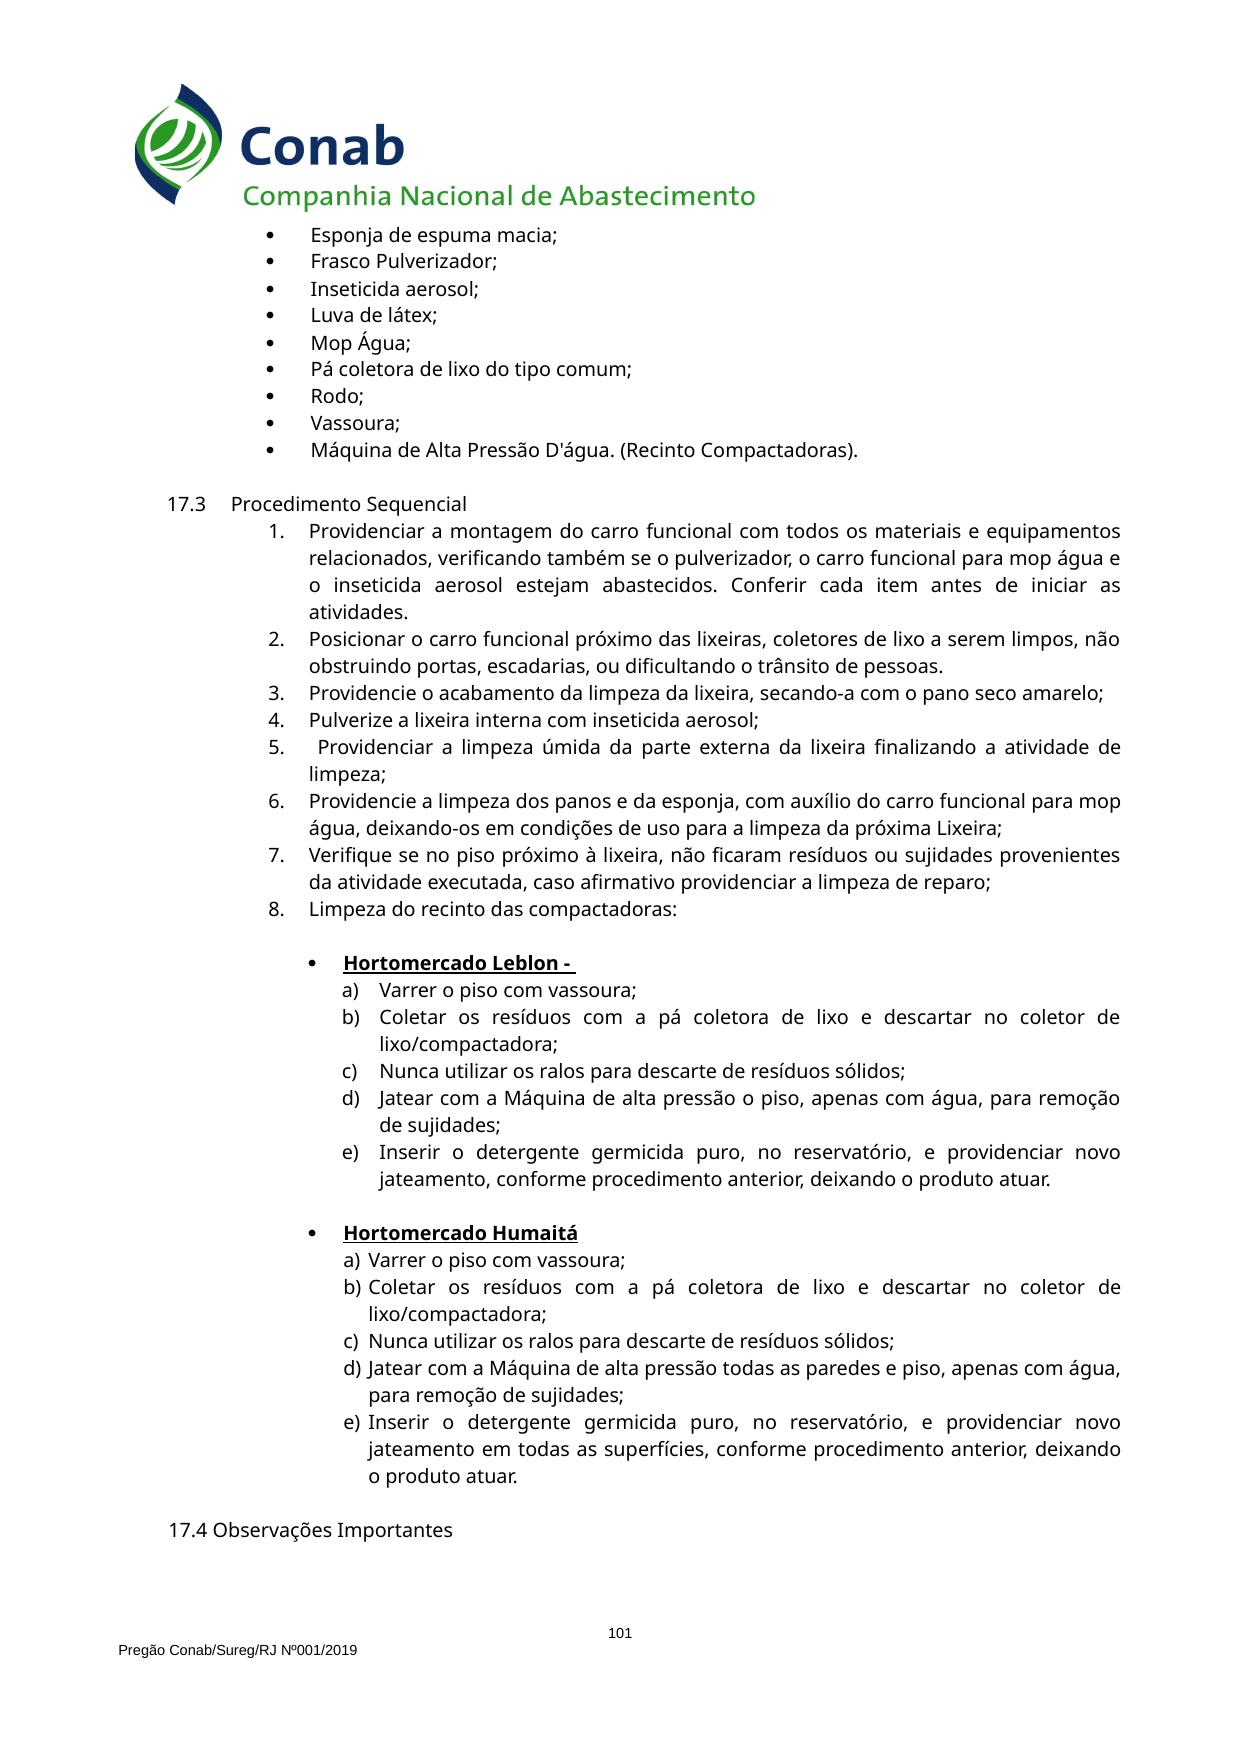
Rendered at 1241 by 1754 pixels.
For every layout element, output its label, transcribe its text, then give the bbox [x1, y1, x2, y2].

text 17.4 Observações Importantes [168, 1516, 1122, 1543]
list Máquina de Alta Pressão D'água. (Recinto Compactadoras). [267, 437, 1122, 464]
list Coletar os resíduos com a pá coletora de lixo e descartar no coletor de lixo/compactadora; [343, 1273, 1122, 1327]
list Providencie o acabamento da limpeza da lixeira, secando-a com o pano seco amarelo; [268, 679, 1122, 706]
list Vassoura; [267, 410, 1122, 437]
list Varrer o piso com vassoura; [342, 976, 1122, 1003]
list Providencie a limpeza dos panos e da esponja, com auxílio do carro funcional para mop água, deixando-os em condições de uso para a limpeza da próxima Lixeira; [268, 787, 1122, 841]
list Jatear com a Máquina de alta pressão todas as paredes e piso, apenas com água, para remoção de sujidades; [343, 1354, 1122, 1408]
list Inserir o detergente germicida puro, no reservatório, e providenciar novo jateamento em todas as superfícies, conforme procedimento anterior, deixando o produto atuar. [343, 1408, 1122, 1489]
list Providenciar a montagem do carro funcional com todos os materiais e equipamentos relacionados, verificando também se o pulverizador, o carro funcional para mop água e o inseticida aerosol estejam abastecidos. Conferir cada item antes de iniciar as atividades. [268, 518, 1122, 626]
list Limpeza do recinto das compactadoras: [268, 895, 1122, 922]
list Procedimento Sequencial [167, 491, 1122, 518]
list Pá coletora de lixo do tipo comum; [267, 356, 1122, 383]
list Verifique se no piso próximo à lixeira, não ficaram resíduos ou sujidades provenientes da atividade executada, caso afirmativo providenciar a limpeza de reparo; [268, 841, 1122, 895]
picture [134, 84, 755, 212]
list Jatear com a Máquina de alta pressão o piso, apenas com água, para remoção de sujidades; [342, 1084, 1122, 1138]
list Nunca utilizar os ralos para descarte de resíduos sólidos; [342, 1057, 1122, 1084]
list Hortomercado Leblon - [306, 949, 1122, 976]
list Luva de látex; [267, 302, 1122, 329]
list Posicionar o carro funcional próximo das lixeiras, coletores de lixo a serem limpos, não obstruindo portas, escadarias, ou dificultando o trânsito de pessoas. [268, 626, 1122, 679]
list Frasco Pulverizador; [267, 248, 1122, 275]
list Inserir o detergente germicida puro, no reservatório, e providenciar novo jateamento, conforme procedimento anterior, deixando o produto atuar. [342, 1138, 1122, 1192]
list Providenciar a limpeza úmida da parte externa da lixeira finalizando a atividade de limpeza; [268, 733, 1122, 787]
list Esponja de espuma macia; [267, 221, 1122, 248]
list Pulverize a lixeira interna com inseticida aerosol; [268, 706, 1122, 733]
list Varrer o piso com vassoura; [343, 1246, 1122, 1273]
list Mop Água; [267, 329, 1122, 356]
list Rodo; [267, 383, 1122, 410]
list Nunca utilizar os ralos para descarte de resíduos sólidos; [343, 1327, 1122, 1354]
list Coletar os resíduos com a pá coletora de lixo e descartar no coletor de lixo/compactadora; [342, 1003, 1122, 1057]
list Hortomercado Humaitá [306, 1219, 1122, 1246]
list Inseticida aerosol; [267, 275, 1122, 302]
